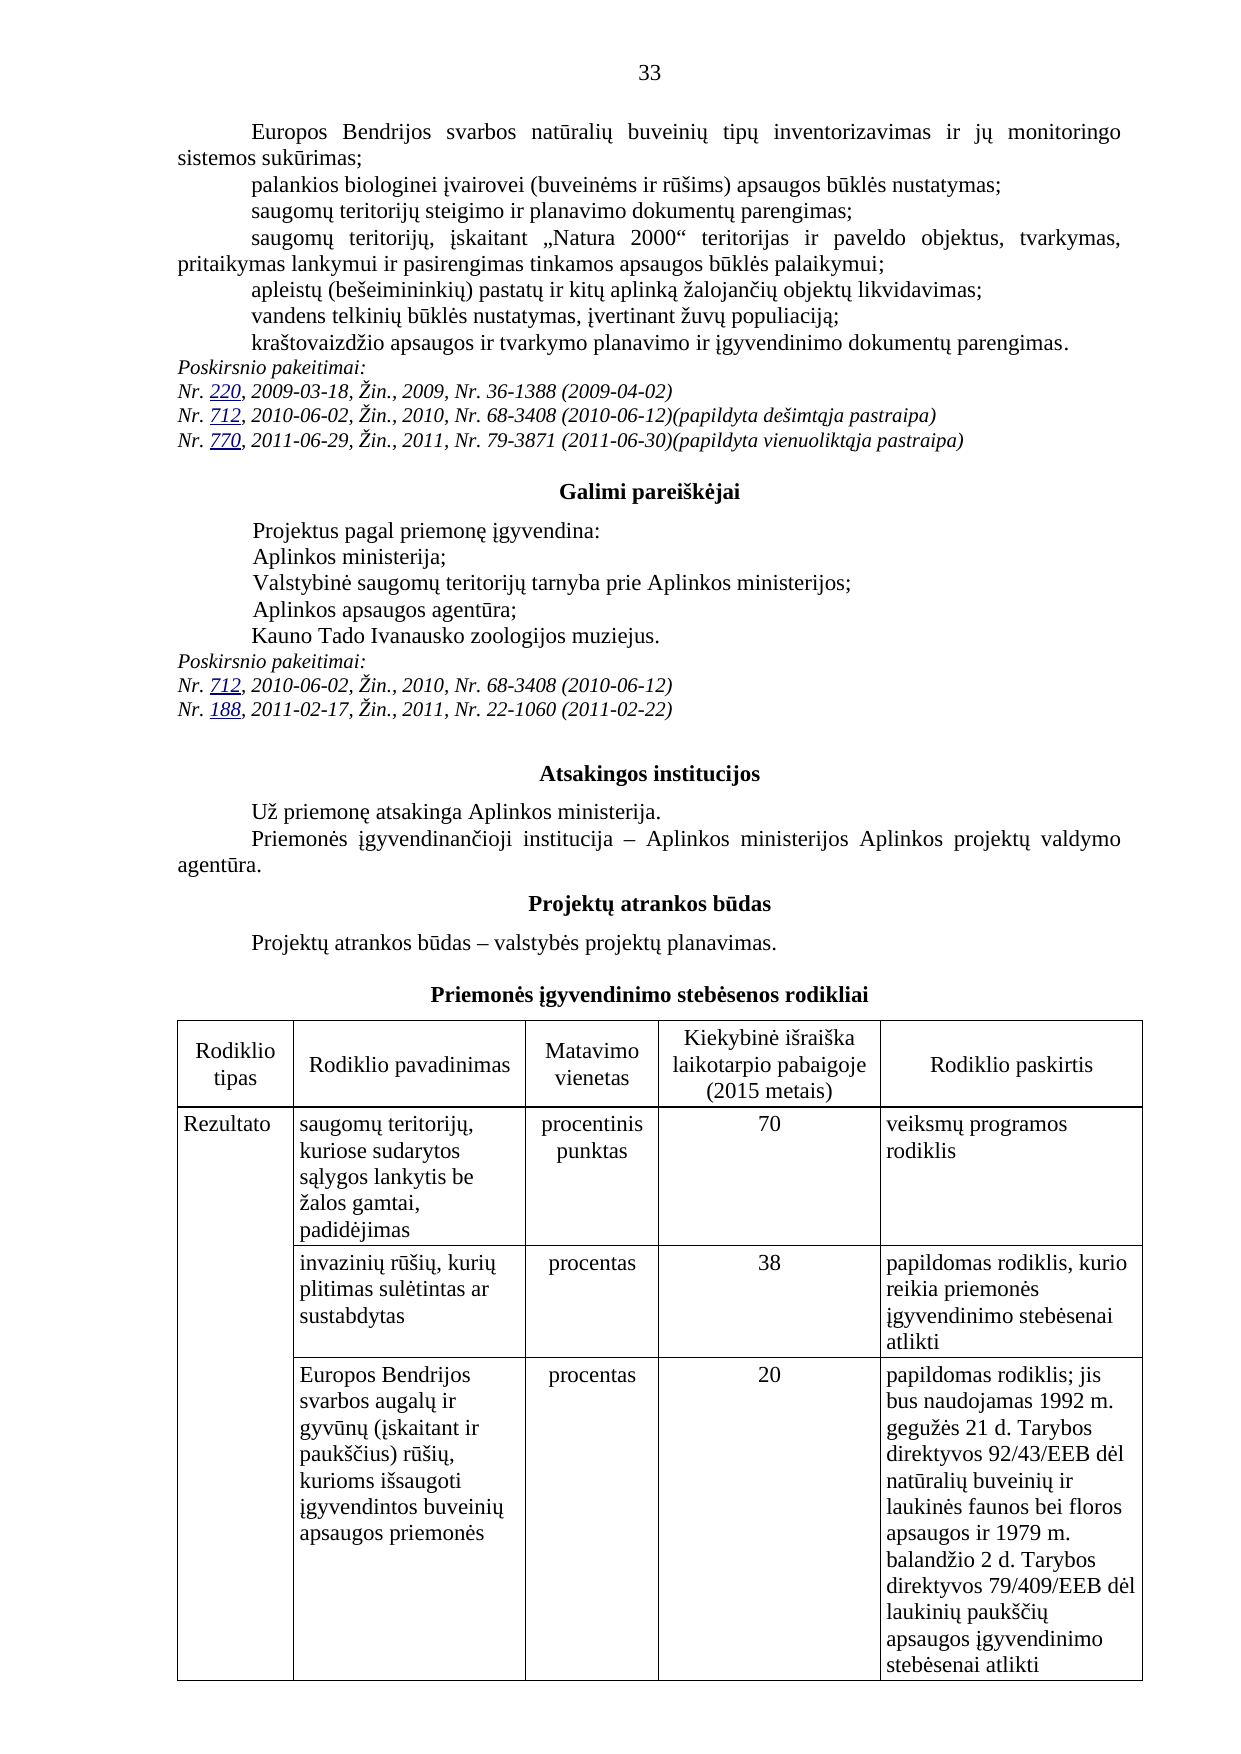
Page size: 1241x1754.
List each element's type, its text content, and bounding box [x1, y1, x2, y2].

text saugomų teritorijų, įskaitant „Natura 2000“ teritorijas ir paveldo objektus, tvarkymas, pritaikymas lankymui ir pasirengimas tinkamos apsaugos būklės palaikymui; [177, 223, 1122, 276]
table_header Matavimo vienetas [526, 1021, 658, 1106]
table_header Rodiklio tipas [178, 1021, 293, 1106]
text Aplinkos apsaugos agentūra; [177, 596, 1122, 622]
text kraštovaizdžio apsaugos ir tvarkymo planavimo ir įgyvendinimo dokumentų parengimas. [177, 329, 1122, 355]
text apleistų (bešeimininkių) pastatų ir kitų aplinką žalojančių objektų likvidavimas; [177, 276, 1122, 303]
table_cell Europos Bendrijos svarbos augalų ir gyvūnų (įskaitant ir paukščius) rūšių, kurioms išsaugoti įgyvendintos buveinių apsaugos priemonės [294, 1358, 525, 1680]
table_header Rodiklio pavadinimas [294, 1021, 525, 1106]
text Projektų atrankos būdas [177, 890, 1122, 916]
text Europos Bendrijos svarbos natūralių buveinių tipų inventorizavimas ir jų monitoringo sistemos sukūrimas; [177, 118, 1122, 171]
text Projektų atrankos būdas – valstybės projektų planavimas. [177, 929, 1122, 955]
table_cell saugomų teritorijų, kuriose sudarytos sąlygos lankytis be žalos gamtai, padidėjimas [294, 1108, 525, 1245]
text Priemonės įgyvendinimo stebėsenos rodikliai [177, 982, 1122, 1008]
text Valstybinė saugomų teritorijų tarnyba prie Aplinkos ministerijos; [177, 569, 1122, 596]
text Nr. 712, 2010-06-02, Žin., 2010, Nr. 68-3408 (2010-06-12)(papildyta dešimtąja pastraipa) [177, 403, 1122, 427]
text Poskirsnio pakeitimai: [177, 648, 1122, 673]
table_header Rodiklio paskirtis [881, 1021, 1142, 1106]
text Nr. 220, 2009-03-18, Žin., 2009, Nr. 36-1388 (2009-04-02) [177, 379, 1122, 403]
table_cell Rezultato [178, 1108, 293, 1680]
text Projektus pagal priemonę įgyvendina: [177, 517, 1122, 543]
text Atsakingos institucijos [177, 759, 1122, 786]
table_cell veiksmų programos rodiklis [881, 1108, 1142, 1245]
table_cell 70 [659, 1108, 880, 1245]
text Kauno Tado Ivanausko zoologijos muziejus. [177, 622, 1122, 648]
table_cell 20 [659, 1358, 880, 1680]
text Priemonės įgyvendinančioji institucija – Aplinkos ministerijos Aplinkos projektų valdymo agentūra. [177, 825, 1122, 877]
table_cell procentinis punktas [526, 1108, 658, 1245]
text Galimi pareiškėjai [177, 478, 1122, 504]
table_cell papildomas rodiklis, kurio reikia priemonės įgyvendinimo stebėsenai atlikti [881, 1246, 1142, 1357]
text Aplinkos ministerija; [177, 543, 1122, 569]
table_cell papildomas rodiklis; jis bus naudojamas 1992 m. gegužės 21 d. Tarybos direktyvos 92/43/EEB dėl natūralių buveinių ir laukinės faunos bei floros apsaugos ir 1979 m. balandžio 2 d. Tarybos direktyvos 79/409/EEB dėl laukinių paukščių apsaugos įgyvendinimo stebėsenai atlikti [881, 1358, 1142, 1680]
table_cell procentas [526, 1246, 658, 1357]
text Nr. 712, 2010-06-02, Žin., 2010, Nr. 68-3408 (2010-06-12) [177, 673, 1122, 697]
table_header Kiekybinė išraiška laikotarpio pabaigoje (2015 metais) [659, 1021, 880, 1106]
text Nr. 770, 2011-06-29, Žin., 2011, Nr. 79-3871 (2011-06-30)(papildyta vienuoliktąja pastraipa) [177, 427, 1122, 452]
text Poskirsnio pakeitimai: [177, 355, 1122, 379]
table_cell 38 [659, 1246, 880, 1357]
text vandens telkinių būklės nustatymas, įvertinant žuvų populiaciją; [177, 303, 1122, 329]
text Už priemonę atsakinga Aplinkos ministerija. [177, 798, 1122, 825]
table_cell invazinių rūšių, kurių plitimas sulėtintas ar sustabdytas [294, 1246, 525, 1357]
text saugomų teritorijų steigimo ir planavimo dokumentų parengimas; [177, 197, 1122, 223]
text Nr. 188, 2011-02-17, Žin., 2011, Nr. 22-1060 (2011-02-22) [177, 697, 1122, 721]
table_cell procentas [526, 1358, 658, 1680]
text palankios biologinei įvairovei (buveinėms ir rūšims) apsaugos būklės nustatymas; [177, 171, 1122, 197]
